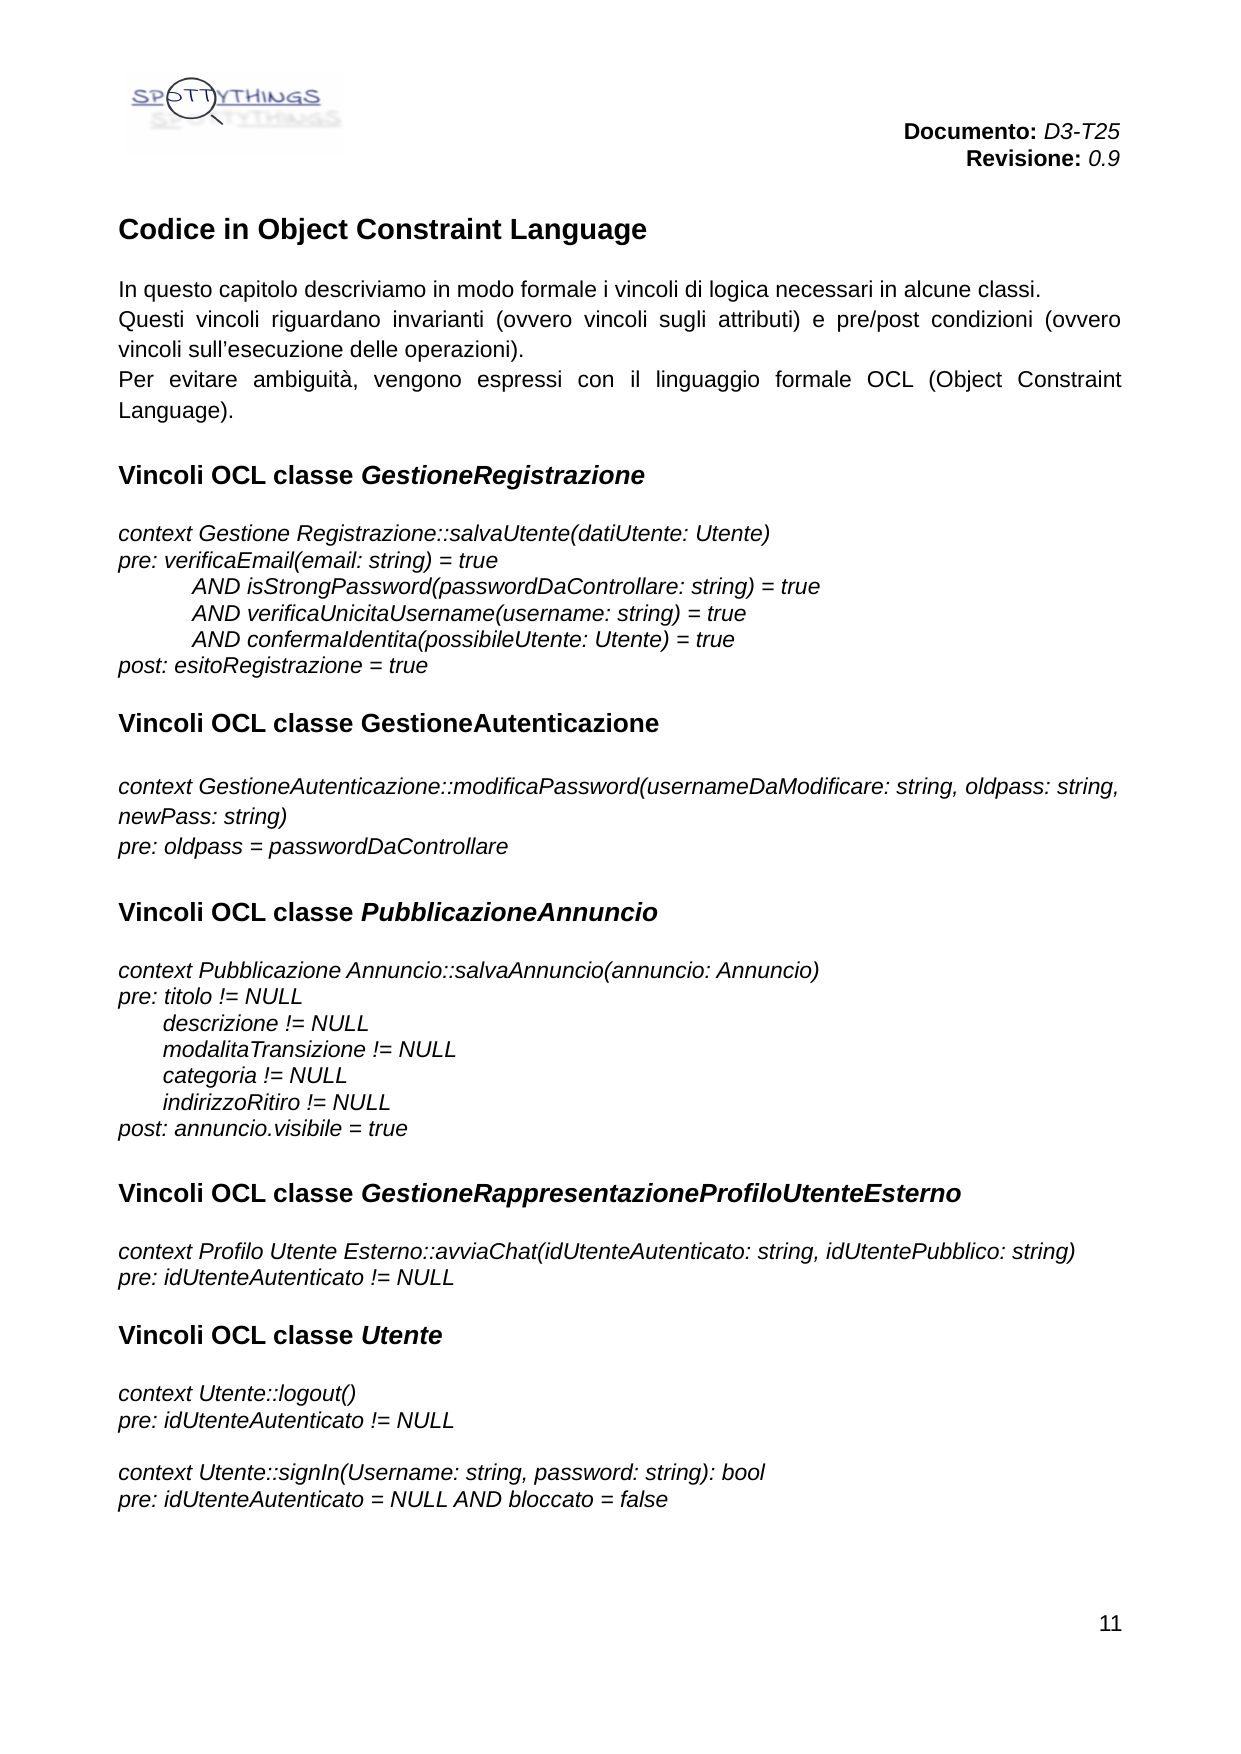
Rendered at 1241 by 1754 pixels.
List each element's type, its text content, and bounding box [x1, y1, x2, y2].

text context Pubblicazione Annuncio::salvaAnnuncio(annuncio: Annuncio) [118, 957, 1122, 983]
text indirizzoRitiro != NULL [118, 1089, 1122, 1115]
text AND isStrongPassword(passwordDaControllare: string) = true [118, 573, 1122, 599]
text context Utente::signIn(Username: string, password: string): bool [118, 1459, 1122, 1486]
picture [123, 73, 345, 156]
subtitle Vincoli OCL classe GestioneAutenticazione [118, 708, 1122, 738]
text post: annuncio.visibile = true [118, 1115, 1122, 1141]
text AND verificaUnicitaUsername(username: string) = true [118, 599, 1122, 626]
text context GestioneAutenticazione::modificaPassword(usernameDaModificare: string, oldpass: string, newPass: string) [118, 773, 1122, 829]
text Questi vincoli riguardano invarianti (ovvero vincoli sugli attributi) e pre/post condizioni (ovvero vincoli sull’esecuzione delle operazioni). [118, 306, 1122, 363]
text pre: idUtenteAutenticato != NULL [118, 1407, 1122, 1433]
subtitle Codice in Object Constraint Language [118, 212, 1122, 246]
text categoria != NULL [118, 1062, 1122, 1089]
text pre: idUtenteAutenticato != NULL [118, 1264, 1122, 1291]
text descrizione != NULL [118, 1009, 1122, 1036]
subtitle Vincoli OCL classe Utente [118, 1320, 1122, 1350]
text context Gestione Registrazione::salvaUtente(datiUtente: Utente) [118, 520, 1122, 547]
text modalitaTransizione != NULL [118, 1036, 1122, 1062]
text Per evitare ambiguità, vengono espressi con il linguaggio formale OCL (Object Constraint Language). [118, 366, 1122, 423]
subtitle Vincoli OCL classe GestioneRappresentazioneProfiloUtenteEsterno [118, 1177, 1122, 1208]
text post: esitoRegistrazione = true [118, 652, 1122, 678]
text pre: idUtenteAutenticato = NULL AND bloccato = false [118, 1486, 1122, 1512]
text pre: oldpass = passwordDaControllare [118, 833, 1122, 859]
subtitle Vincoli OCL classe GestioneRegistrazione [118, 460, 1122, 490]
text AND confermaIdentita(possibileUtente: Utente) = true [118, 626, 1122, 652]
text In questo capitolo descriviamo in modo formale i vincoli di logica necessari in alcune classi. [118, 276, 1122, 302]
subtitle Vincoli OCL classe PubblicazioneAnnuncio [118, 896, 1122, 927]
text context Utente::logout() [118, 1380, 1122, 1407]
text pre: verificaEmail(email: string) = true [118, 547, 1122, 573]
text pre: titolo != NULL [118, 983, 1122, 1009]
text context Profilo Utente Esterno::avviaChat(idUtenteAutenticato: string, idUtentePubblico: string) [118, 1238, 1122, 1264]
